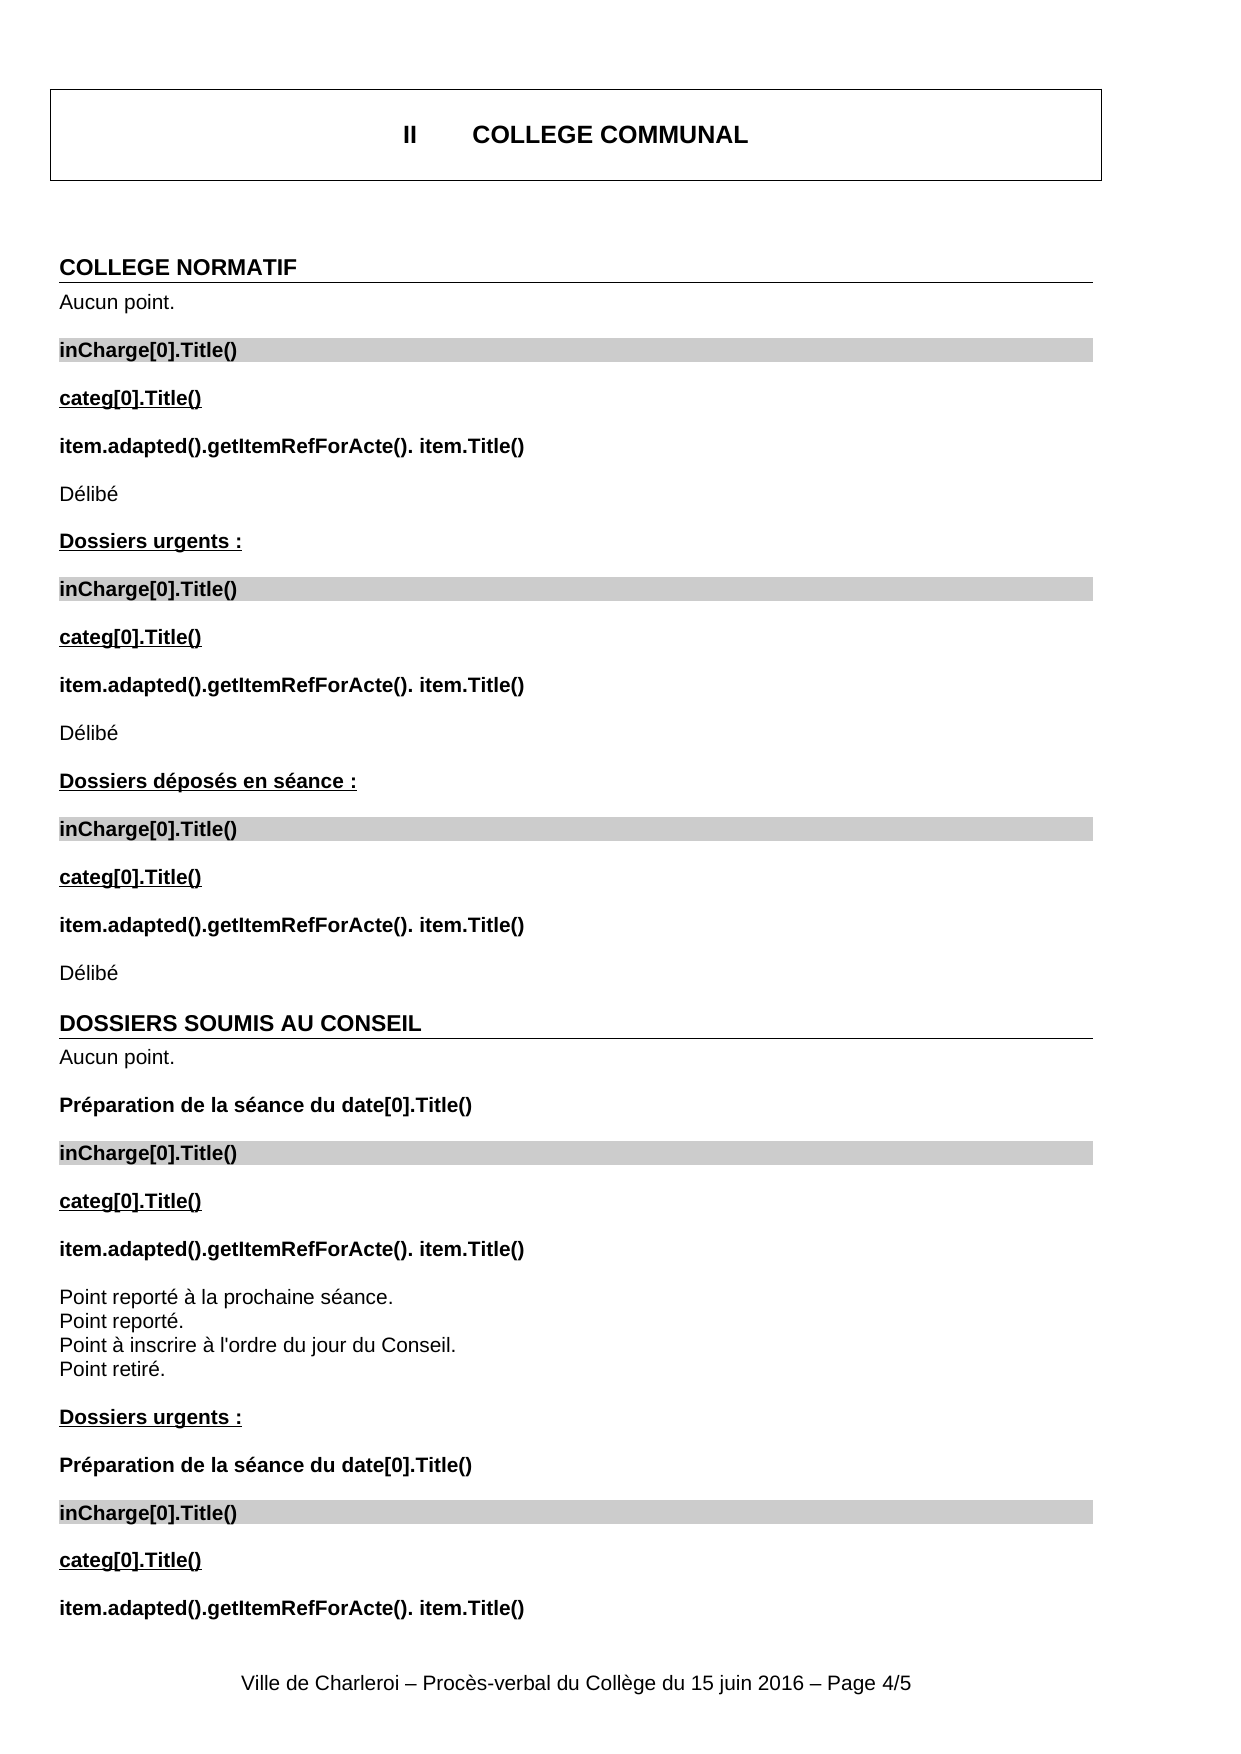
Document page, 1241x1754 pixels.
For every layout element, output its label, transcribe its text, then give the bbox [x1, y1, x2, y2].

text Délibé [59, 961, 1093, 984]
text Délibé [59, 481, 1093, 505]
text Dossiers déposés en séance : [59, 769, 1093, 817]
text item.adapted().getItemRefForActe(). item.Title() [59, 433, 1093, 457]
text categ[0].Title() [59, 386, 1093, 409]
subtitle COLLEGE NORMATIF [59, 254, 1093, 282]
text Point retiré. [59, 1357, 1093, 1381]
text Point reporté. [59, 1309, 1093, 1333]
text inCharge[0].Title() [59, 577, 1093, 601]
text Point reporté à la prochaine séance. [59, 1285, 1093, 1309]
text Point à inscrire à l'ordre du jour du Conseil. [59, 1333, 1093, 1357]
text categ[0].Title() [59, 1548, 1093, 1572]
text item.adapted().getItemRefForActe(). item.Title() [59, 673, 1093, 697]
text item.adapted().getItemRefForActe(). item.Title() [59, 913, 1093, 937]
text categ[0].Title() [59, 625, 1093, 649]
text categ[0].Title() [59, 865, 1093, 889]
text categ[0].Title() [59, 1189, 1093, 1213]
text Préparation de la séance du date[0].Title() [59, 1452, 1093, 1476]
text Dossiers urgents : [59, 1381, 1093, 1452]
subtitle DOSSIERS SOUMIS AU CONSEIL [59, 1009, 1093, 1038]
text Dossiers urgents : [59, 529, 1093, 577]
text inCharge[0].Title() [59, 1141, 1093, 1165]
text Préparation de la séance du date[0].Title() [59, 1093, 1093, 1117]
text Aucun point. [59, 1045, 1093, 1069]
text inCharge[0].Title() [59, 1500, 1093, 1524]
text Aucun point. [59, 290, 1093, 314]
text inCharge[0].Title() [59, 338, 1093, 362]
text Délibé [59, 721, 1093, 745]
text inCharge[0].Title() [59, 817, 1093, 841]
text item.adapted().getItemRefForActe(). item.Title() [59, 1237, 1093, 1261]
text item.adapted().getItemRefForActe(). item.Title() [59, 1596, 1093, 1620]
text II COLLEGE COMMUNAL [59, 120, 1093, 149]
